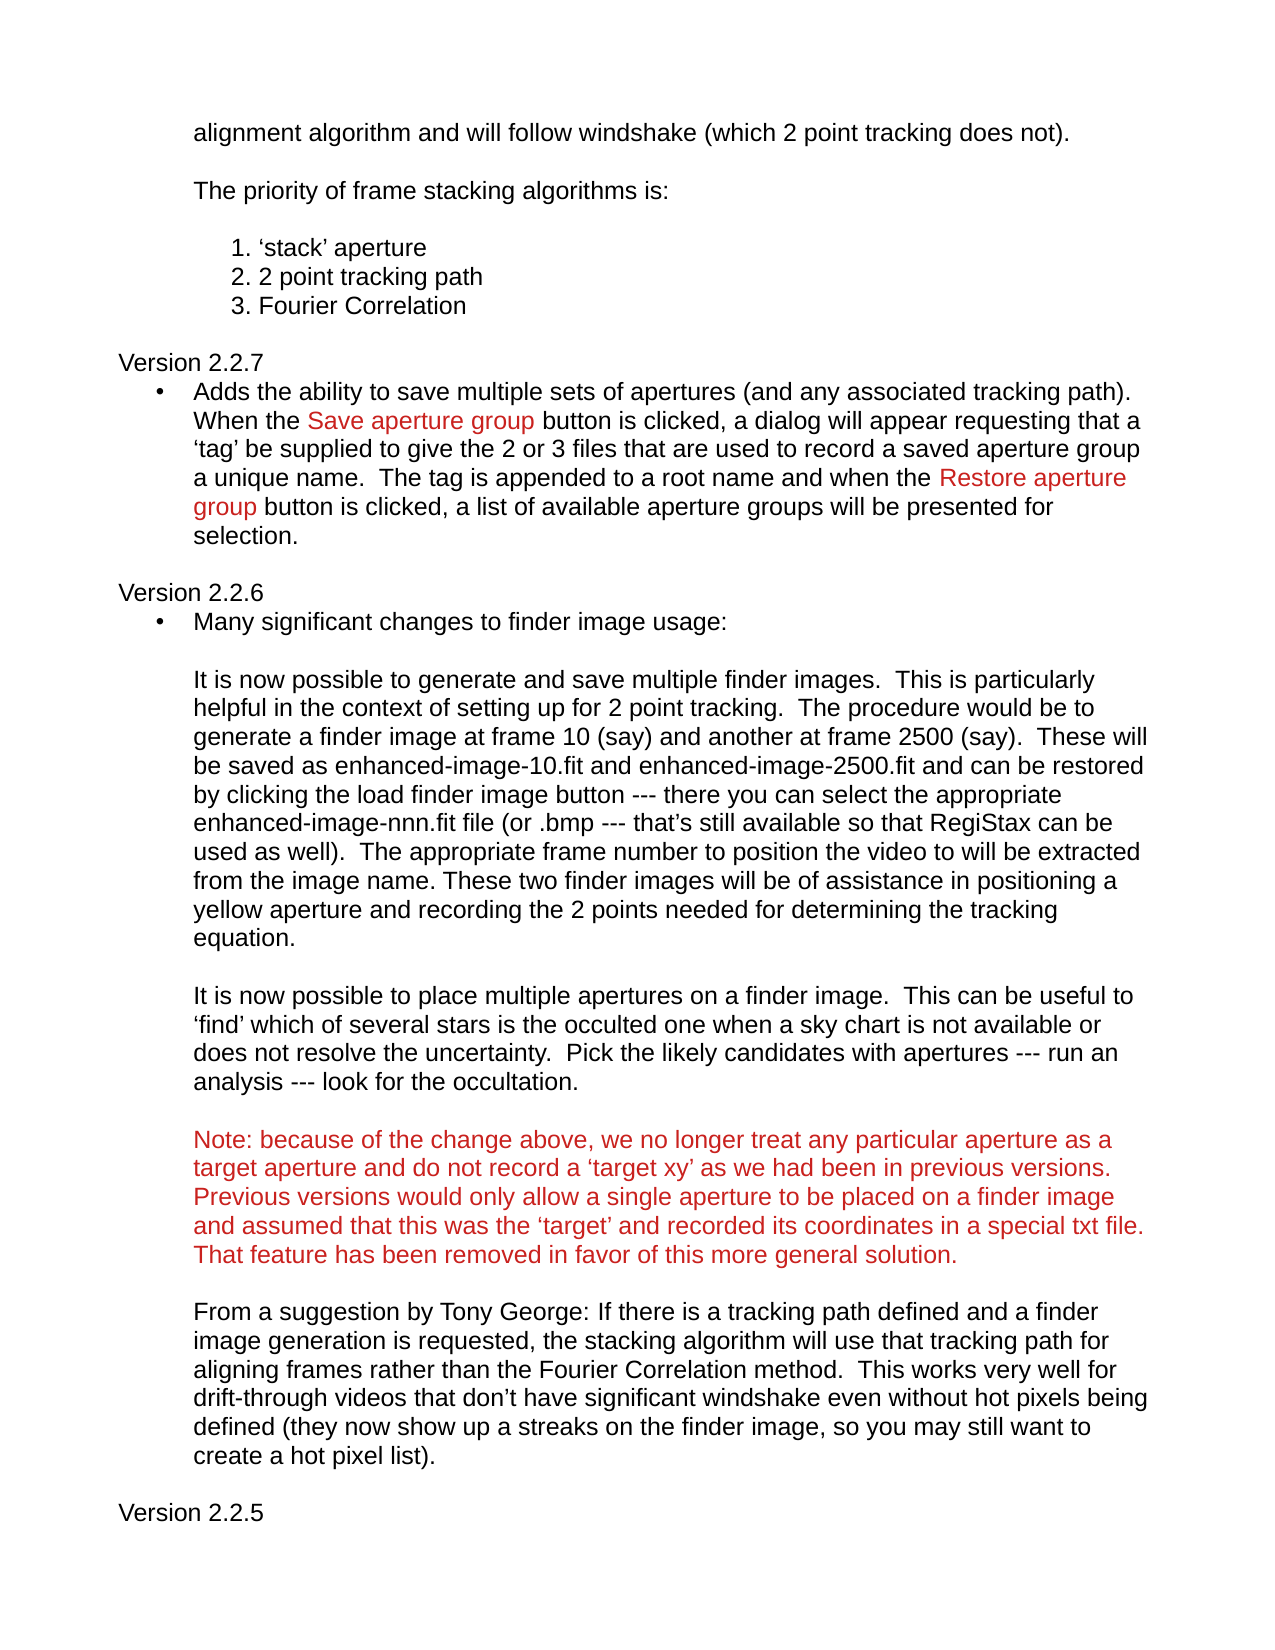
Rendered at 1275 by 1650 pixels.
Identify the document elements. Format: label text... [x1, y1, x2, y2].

text Version 2.2.6 [118, 578, 1157, 607]
list Many significant changes to finder image usage: It is now possible to generate and save multiple finder images. This is particularly helpful in the context of setting up for 2 point tracking. The procedure would be to generate a finder image at frame 10 (say) and another at frame 2500 (say). These will be saved as enhanced-image-10.fit and enhanced-image-2500.fit and can be restored by clicking the load finder image button --- there you can select the appropriate enhanced-image-nnn.fit file (or .bmp --- that’s still available so that RegiStax can be used as well). The appropriate frame number to position the video to will be extracted from the image name. These two finder images will be of assistance in positioning a yellow aperture and recording the 2 points needed for determining the tracking equation. It is now possible to place multiple apertures on a finder image. This can be useful to ‘find’ which of several stars is the occulted one when a sky chart is not available or does not resolve the uncertainty. Pick the likely candidates with apertures --- run an analysis --- look for the occultation. Note: because of the change above, we no longer treat any particular aperture as a target aperture and do not record a ‘target xy’ as we had been in previous versions. Previous versions would only allow a single aperture to be placed on a finder image and assumed that this was the ‘target’ and recorded its coordinates in a special txt file. That feature has been removed in favor of this more general solution. From a suggestion by Tony George: If there is a tracking path defined and a finder image generation is requested, the stacking algorithm will use that tracking path for aligning frames rather than the Fourier Correlation method. This works very well for drift-through videos that don’t have significant windshake even without hot pixels being defined (they now show up a streaks on the finder image, so you may still want to create a hot pixel list). [156, 607, 1157, 1469]
list Adds the ability to save multiple sets of apertures (and any associated tracking path). When the Save aperture group button is clicked, a dialog will appear requesting that a ‘tag’ be supplied to give the 2 or 3 files that are used to record a saved aperture group a unique name. The tag is appended to a root name and when the Restore aperture group button is clicked, a list of available aperture groups will be presented for selection. [156, 377, 1157, 578]
text Version 2.2.5 [118, 1498, 1157, 1527]
list 1. ‘stack’ aperture 2. 2 point tracking path 3. Fourier Correlation [193, 233, 1157, 348]
list alignment algorithm and will follow windshake (which 2 point tracking does not). The priority of frame stacking algorithms is: [156, 118, 1157, 233]
text Version 2.2.7 [118, 348, 1157, 377]
